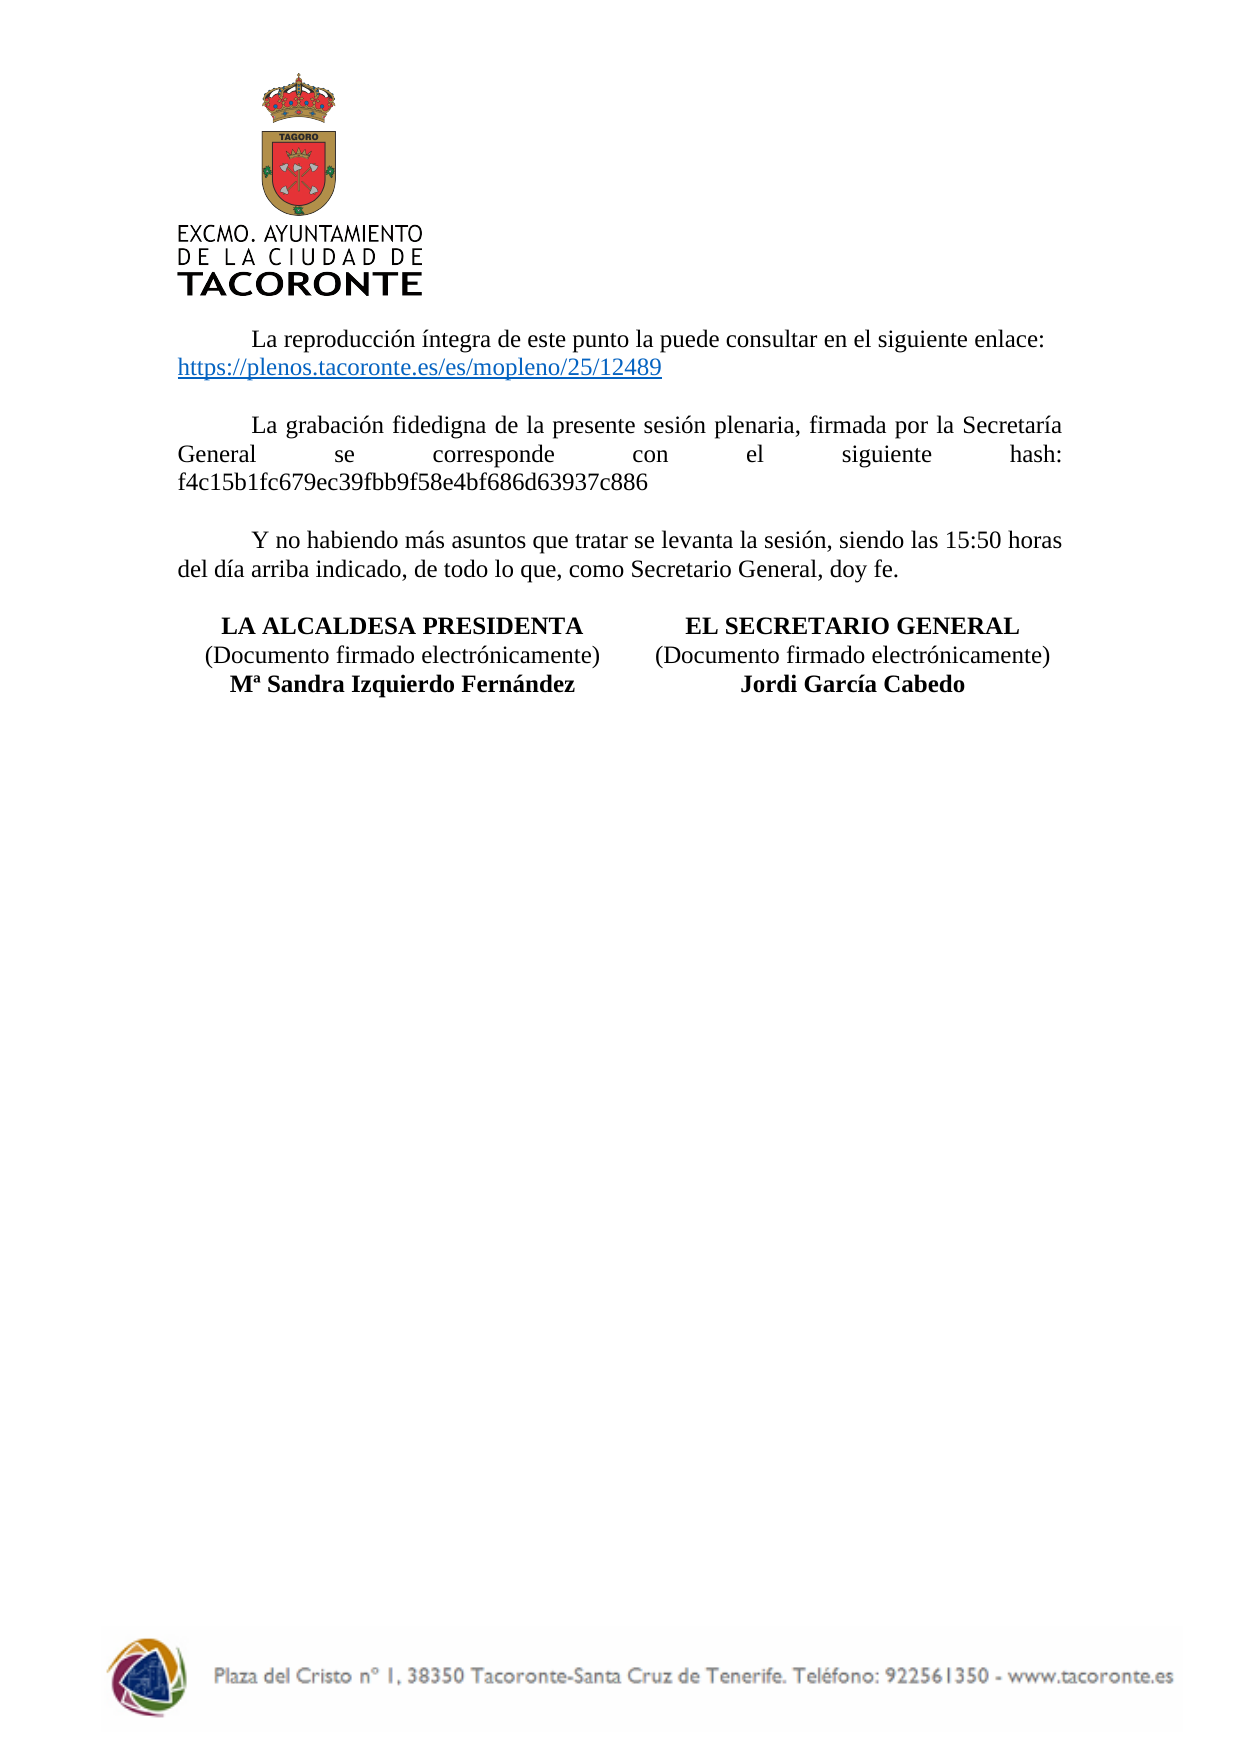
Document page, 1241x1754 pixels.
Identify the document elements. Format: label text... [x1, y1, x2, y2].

table_header EL SECRETARIO GENERAL (Documento firmado electrónicamente) Jordi García Cabedo [628, 611, 1078, 697]
text https://plenos.tacoronte.es/es/mopleno/25/12489 [177, 352, 1063, 381]
table_header LA ALCALDESA PRESIDENTA (Documento firmado electrónicamente) Mª Sandra Izquierdo Fernández [177, 611, 627, 697]
text La reproducción íntegra de este punto la puede consultar en el siguiente enlace: [177, 324, 1063, 352]
picture [177, 73, 422, 296]
text La grabación fidedigna de la presente sesión plenaria, firmada por la Secretaría General se corresponde con el siguiente hash: f4c15b1fc679ec39fbb9f58e4bf686d63937c886 [177, 410, 1063, 496]
text Y no habiendo más asuntos que tratar se levanta la sesión, siendo las 15:50 horas del día arriba indicado, de todo lo que, como Secretario General, doy fe. [177, 525, 1063, 582]
picture [101, 1626, 1183, 1732]
